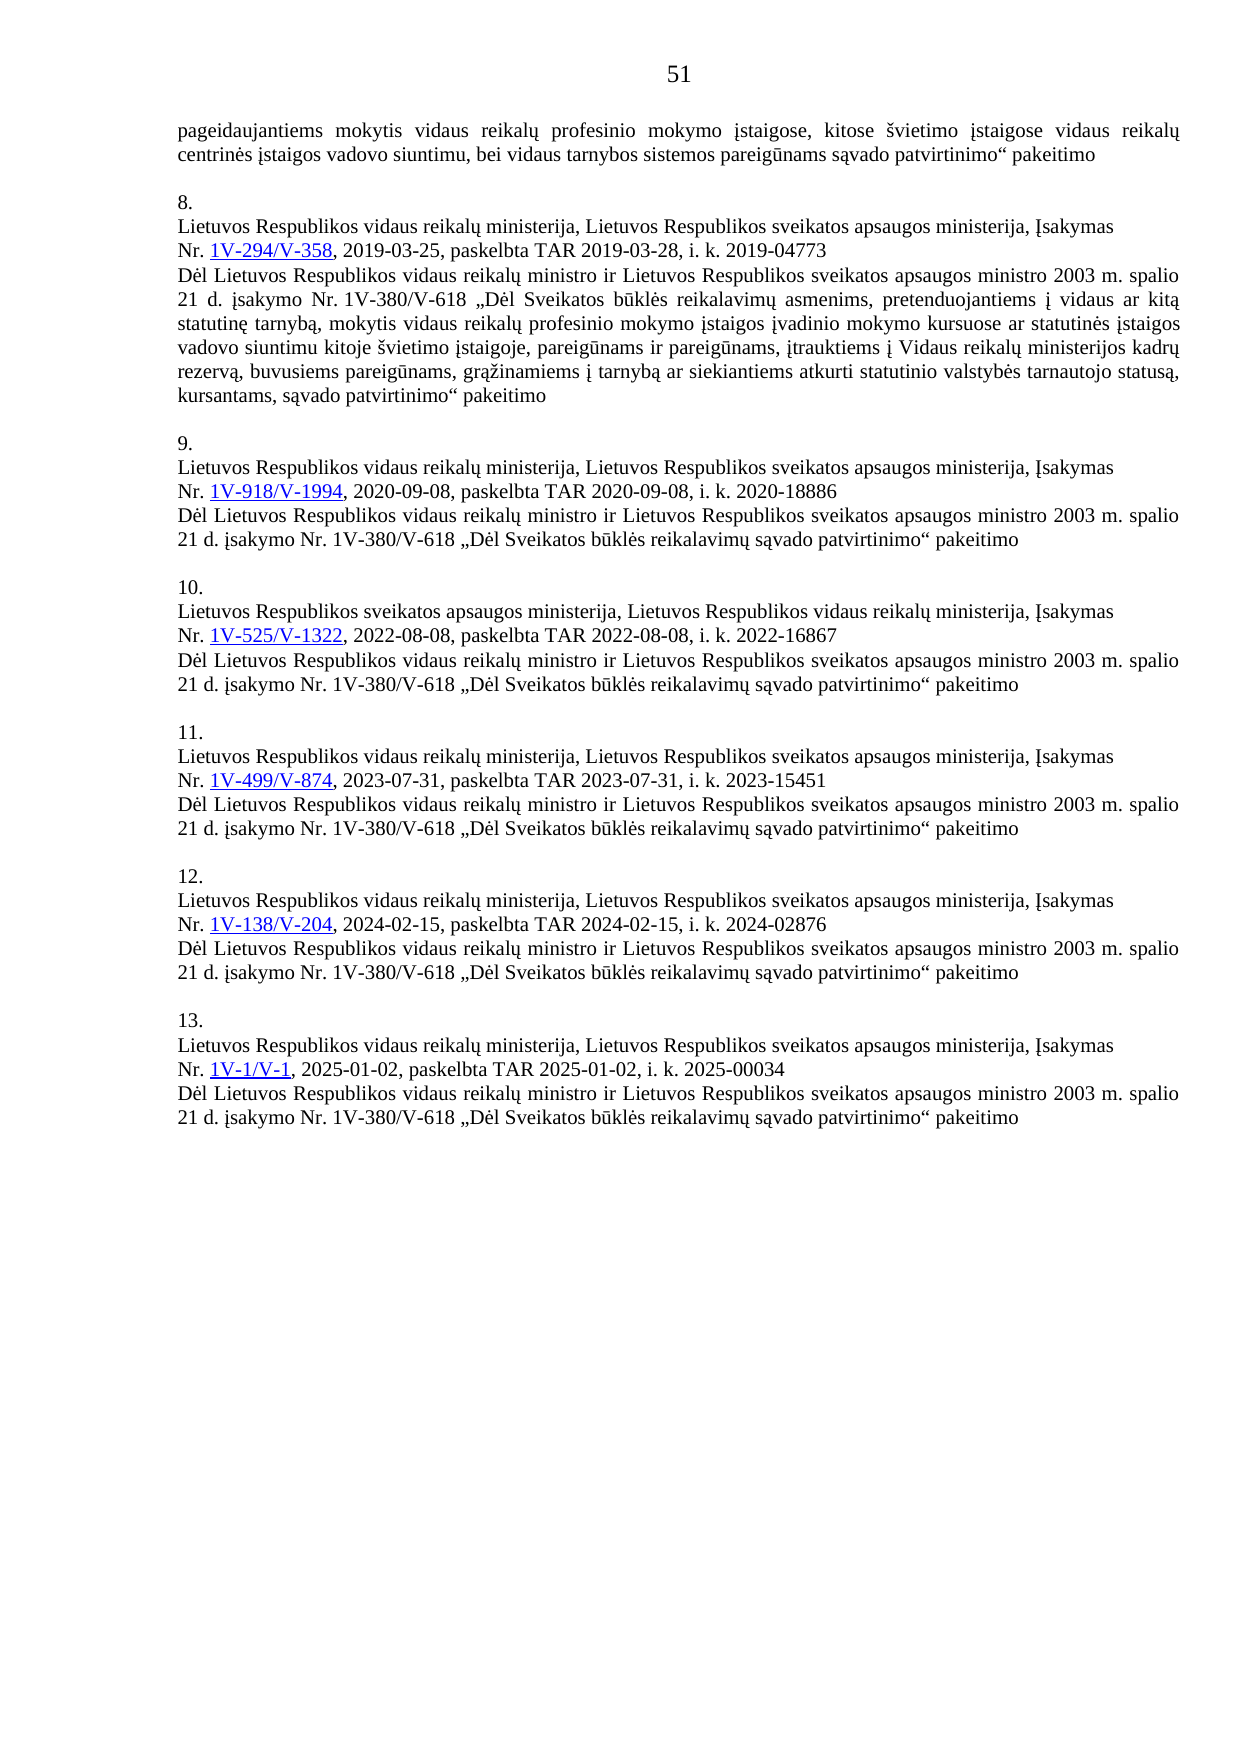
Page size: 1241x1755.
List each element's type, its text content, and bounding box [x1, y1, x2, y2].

text Nr. 1V-499/V-874, 2023-07-31, paskelbta TAR 2023-07-31, i. k. 2023-15451 [177, 768, 1181, 792]
text Dėl Lietuvos Respublikos vidaus reikalų ministro ir Lietuvos Respublikos sveikatos apsaugos ministro 2003 m. spalio 21 d. įsakymo Nr. 1V-380/V-618 „Dėl Sveikatos būklės reikalavimų sąvado patvirtinimo“ pakeitimo [177, 792, 1181, 840]
text Dėl Lietuvos Respublikos vidaus reikalų ministro ir Lietuvos Respublikos sveikatos apsaugos ministro 2003 m. spalio 21 d. įsakymo Nr. 1V-380/V-618 „Dėl Sveikatos būklės reikalavimų sąvado patvirtinimo“ pakeitimo [177, 936, 1181, 984]
text Dėl Lietuvos Respublikos vidaus reikalų ministro ir Lietuvos Respublikos sveikatos apsaugos ministro 2003 m. spalio 21 d. įsakymo Nr. 1V-380/V-618 „Dėl Sveikatos būklės reikalavimų sąvado patvirtinimo“ pakeitimo [177, 503, 1181, 551]
text Dėl Lietuvos Respublikos vidaus reikalų ministro ir Lietuvos Respublikos sveikatos apsaugos ministro 2003 m. spalio 21 d. įsakymo Nr. 1V-380/V-618 „Dėl Sveikatos būklės reikalavimų sąvado patvirtinimo“ pakeitimo [177, 647, 1181, 696]
text Lietuvos Respublikos vidaus reikalų ministerija, Lietuvos Respublikos sveikatos apsaugos ministerija, Įsakymas [177, 1032, 1181, 1057]
text 11. [177, 720, 1181, 744]
text Nr. 1V-1/V-1, 2025-01-02, paskelbta TAR 2025-01-02, i. k. 2025-00034 [177, 1057, 1181, 1081]
text 10. [177, 575, 1181, 599]
text pageidaujantiems mokytis vidaus reikalų profesinio mokymo įstaigose, kitose švietimo įstaigose vidaus reikalų centrinės įstaigos vadovo siuntimu, bei vidaus tarnybos sistemos pareigūnams sąvado patvirtinimo“ pakeitimo [177, 118, 1181, 166]
text Lietuvos Respublikos vidaus reikalų ministerija, Lietuvos Respublikos sveikatos apsaugos ministerija, Įsakymas [177, 744, 1181, 768]
text 8. [177, 190, 1181, 214]
text Nr. 1V-525/V-1322, 2022-08-08, paskelbta TAR 2022-08-08, i. k. 2022-16867 [177, 623, 1181, 647]
text Nr. 1V-918/V-1994, 2020-09-08, paskelbta TAR 2020-09-08, i. k. 2020-18886 [177, 479, 1181, 503]
text Dėl Lietuvos Respublikos vidaus reikalų ministro ir Lietuvos Respublikos sveikatos apsaugos ministro 2003 m. spalio 21 d. įsakymo Nr. 1V-380/V-618 „Dėl Sveikatos būklės reikalavimų sąvado patvirtinimo“ pakeitimo [177, 1081, 1181, 1129]
text Nr. 1V-138/V-204, 2024-02-15, paskelbta TAR 2024-02-15, i. k. 2024-02876 [177, 912, 1181, 936]
text 9. [177, 431, 1181, 455]
text Nr. 1V-294/V-358, 2019-03-25, paskelbta TAR 2019-03-28, i. k. 2019-04773 [177, 238, 1181, 262]
text Lietuvos Respublikos sveikatos apsaugos ministerija, Lietuvos Respublikos vidaus reikalų ministerija, Įsakymas [177, 599, 1181, 623]
text Dėl Lietuvos Respublikos vidaus reikalų ministro ir Lietuvos Respublikos sveikatos apsaugos ministro 2003 m. spalio 21 d. įsakymo Nr. 1V-380/V-618 „Dėl Sveikatos būklės reikalavimų asmenims, pretenduojantiems į vidaus ar kitą statutinę tarnybą, mokytis vidaus reikalų profesinio mokymo įstaigos įvadinio mokymo kursuose ar statutinės įstaigos vadovo siuntimu kitoje švietimo įstaigoje, pareigūnams ir pareigūnams, įtrauktiems į Vidaus reikalų ministerijos kadrų rezervą, buvusiems pareigūnams, grąžinamiems į tarnybą ar siekiantiems atkurti statutinio valstybės tarnautojo statusą, kursantams, sąvado patvirtinimo“ pakeitimo [177, 262, 1181, 407]
text Lietuvos Respublikos vidaus reikalų ministerija, Lietuvos Respublikos sveikatos apsaugos ministerija, Įsakymas [177, 455, 1181, 479]
text Lietuvos Respublikos vidaus reikalų ministerija, Lietuvos Respublikos sveikatos apsaugos ministerija, Įsakymas [177, 214, 1181, 238]
text Lietuvos Respublikos vidaus reikalų ministerija, Lietuvos Respublikos sveikatos apsaugos ministerija, Įsakymas [177, 888, 1181, 912]
text 13. [177, 1008, 1181, 1032]
text 12. [177, 864, 1181, 888]
